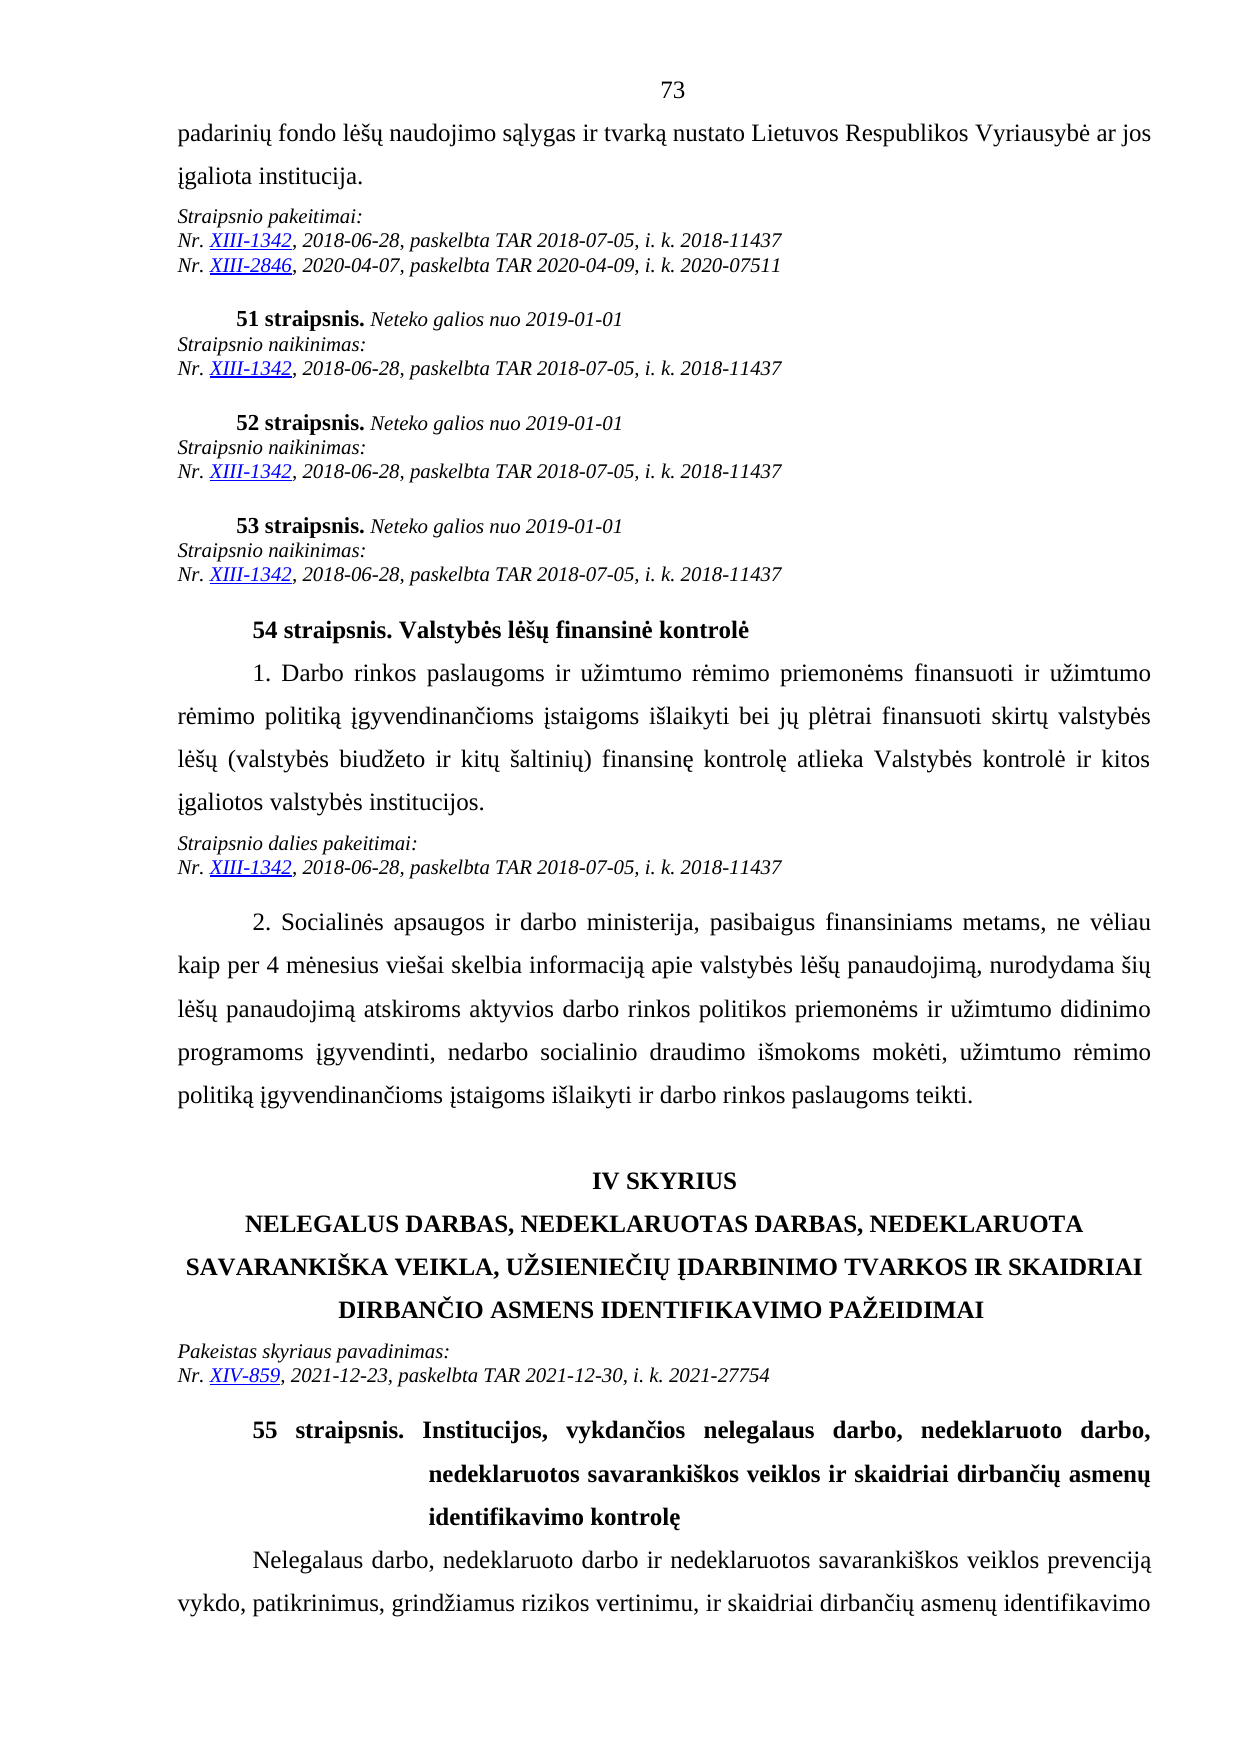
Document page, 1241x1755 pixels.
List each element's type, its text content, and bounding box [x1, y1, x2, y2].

text NELEGALUS DARBAS, NEDEKLARUOTAS DARBAS, NEDEKLARUOTA SAVARANKIŠKA VEIKLA, UŽSIENIEČIŲ ĮDARBINIMO TVARKOS IR SKAIDRIAI DIRBANČIO ASMENS IDENTIFIKAVIMO PAŽEIDIMAI [177, 1209, 1152, 1324]
text Straipsnio naikinimas: [177, 332, 1152, 356]
text Nelegalaus darbo, nedeklaruoto darbo ir nedeklaruotos savarankiškos veiklos prevenciją vykdo, patikrinimus, grindžiamus rizikos vertinimu, ir skaidriai dirbančių asmenų identifikavimo [177, 1545, 1152, 1617]
text Nr. XIII-1342, 2018-06-28, paskelbta TAR 2018-07-05, i. k. 2018-11437 [177, 855, 1152, 879]
text Nr. XIII-1342, 2018-06-28, paskelbta TAR 2018-07-05, i. k. 2018-11437 [177, 562, 1152, 586]
text Nr. XIII-1342, 2018-06-28, paskelbta TAR 2018-07-05, i. k. 2018-11437 [177, 459, 1152, 483]
text Nr. XIII-2846, 2020-04-07, paskelbta TAR 2020-04-09, i. k. 2020-07511 [177, 252, 1152, 277]
text IV SKYRIUS [177, 1166, 1152, 1195]
text Nr. XIV-859, 2021-12-23, paskelbta TAR 2021-12-30, i. k. 2021-27754 [177, 1363, 1152, 1387]
text Straipsnio pakeitimai: [177, 204, 1152, 228]
text Straipsnio dalies pakeitimai: [177, 831, 1152, 855]
text Straipsnio naikinimas: [177, 538, 1152, 562]
text 51 straipsnis. Neteko galios nuo 2019-01-01 [177, 305, 1152, 332]
text 55 straipsnis. Institucijos, vykdančios nelegalaus darbo, nedeklaruoto darbo, nedeklaruotos savarankiškos veiklos ir skaidriai dirbančių asmenų identifikavimo kontrolę [252, 1416, 1152, 1531]
text Straipsnio naikinimas: [177, 435, 1152, 459]
text 52 straipsnis. Neteko galios nuo 2019-01-01 [177, 408, 1152, 435]
text 54 straipsnis. Valstybės lėšų finansinė kontrolė [177, 615, 1152, 644]
text 2. Socialinės apsaugos ir darbo ministerija, pasibaigus finansiniams metams, ne vėliau kaip per 4 mėnesius viešai skelbia informaciją apie valstybės lėšų panaudojimą, nurodydama šių lėšų panaudojimą atskiroms aktyvios darbo rinkos politikos priemonėms ir užimtumo didinimo programoms įgyvendinti, nedarbo socialinio draudimo išmokoms mokėti, užimtumo rėmimo politiką įgyvendinančioms įstaigoms išlaikyti ir darbo rinkos paslaugoms teikti. [177, 907, 1152, 1109]
text Nr. XIII-1342, 2018-06-28, paskelbta TAR 2018-07-05, i. k. 2018-11437 [177, 228, 1152, 252]
text Pakeistas skyriaus pavadinimas: [177, 1339, 1152, 1363]
text 1. Darbo rinkos paslaugoms ir užimtumo rėmimo priemonėms finansuoti ir užimtumo rėmimo politiką įgyvendinančioms įstaigoms išlaikyti bei jų plėtrai finansuoti skirtų valstybės lėšų (valstybės biudžeto ir kitų šaltinių) finansinę kontrolę atlieka Valstybės kontrolė ir kitos įgaliotos valstybės institucijos. [177, 658, 1152, 816]
text Nr. XIII-1342, 2018-06-28, paskelbta TAR 2018-07-05, i. k. 2018-11437 [177, 356, 1152, 380]
text 53 straipsnis. Neteko galios nuo 2019-01-01 [177, 512, 1152, 538]
text padarinių fondo lėšų naudojimo sąlygas ir tvarką nustato Lietuvos Respublikos Vyriausybė ar jos įgaliota institucija. [177, 118, 1152, 190]
